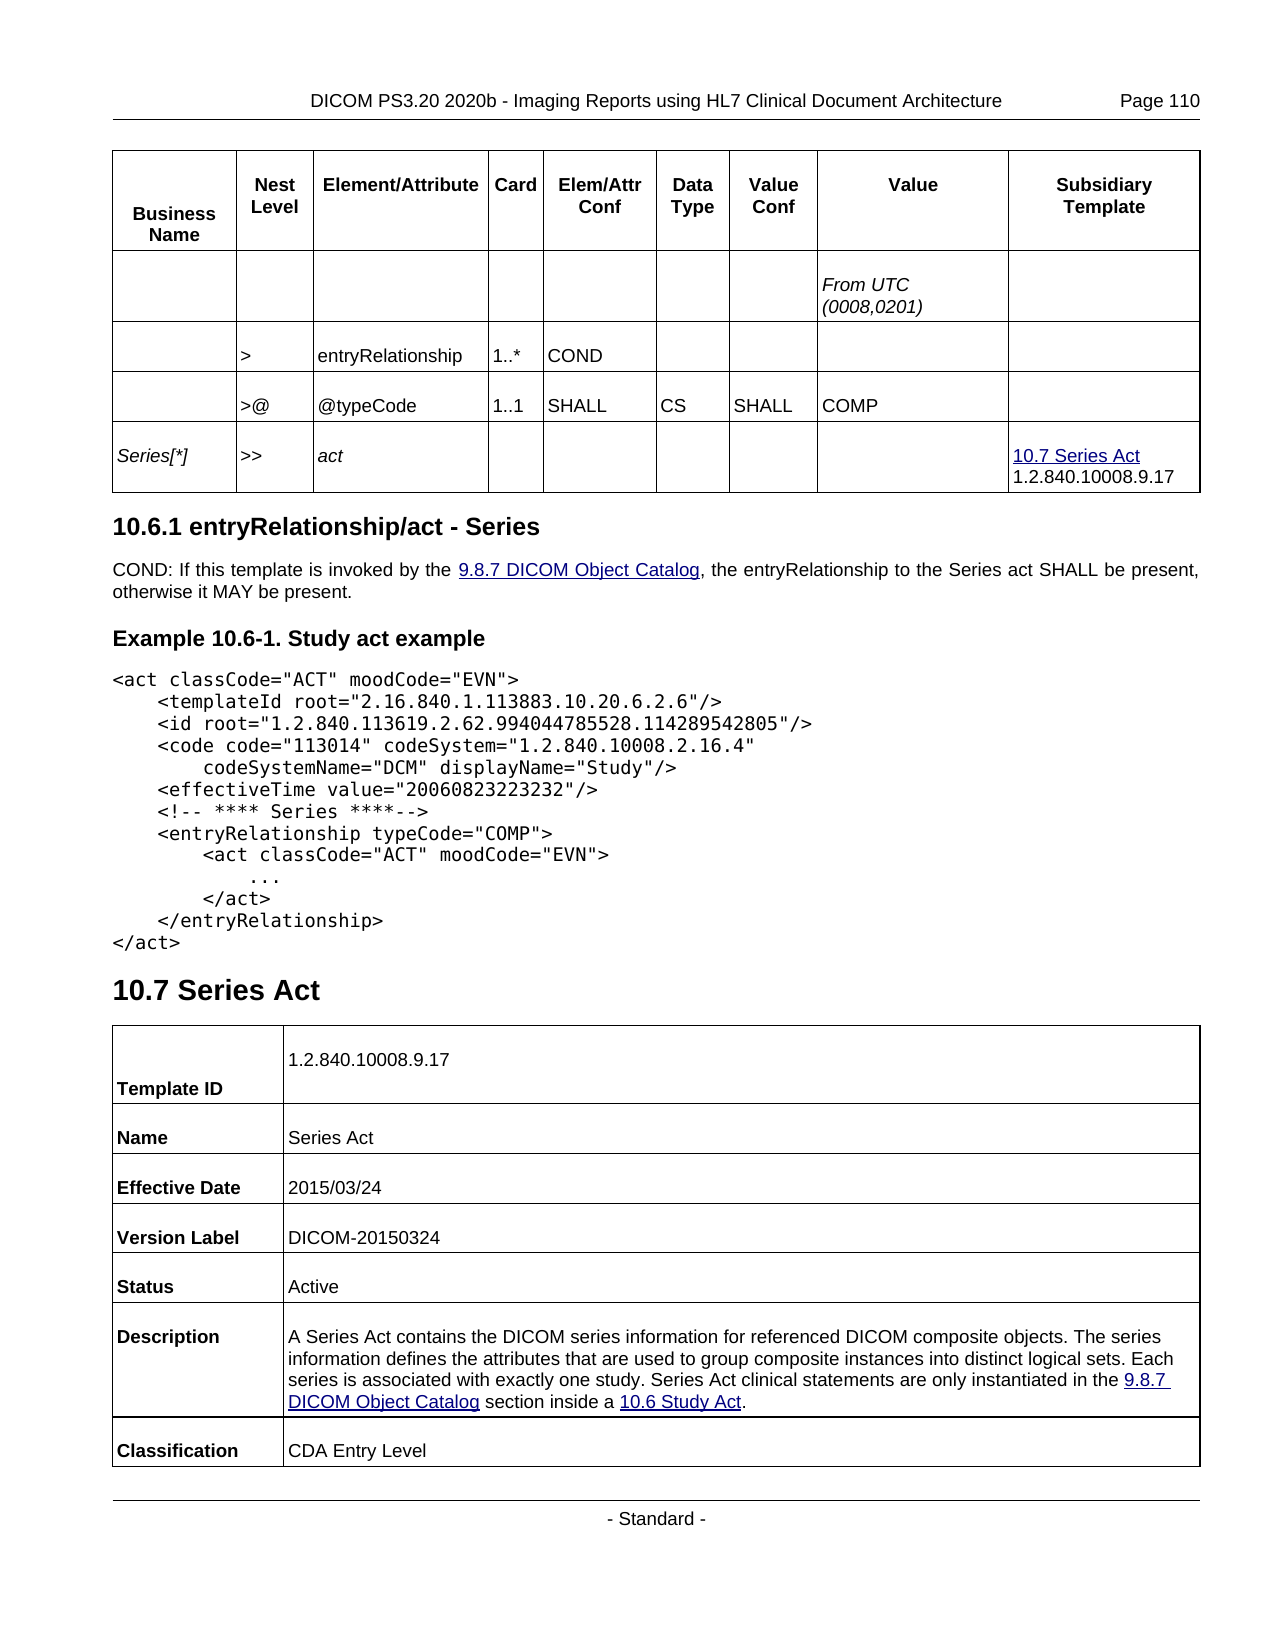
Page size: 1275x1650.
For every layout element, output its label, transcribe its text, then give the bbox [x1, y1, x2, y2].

table_cell [544, 251, 656, 321]
table_cell [314, 251, 488, 321]
table_cell COMP [818, 372, 1008, 421]
table_cell >@ [237, 372, 313, 421]
table_cell 2015/03/24 [284, 1154, 1199, 1203]
table_header Card [489, 151, 543, 250]
table_cell 1..1 [489, 372, 543, 421]
table_header Value Conf [730, 151, 817, 250]
table_header Template ID [113, 1026, 283, 1103]
table_cell [113, 251, 236, 321]
table_cell [1009, 251, 1199, 321]
table_cell [237, 251, 313, 321]
table_cell 1..* [489, 322, 543, 371]
table_cell entry​Relationship [314, 322, 488, 371]
text 10.7 Series Act [112, 972, 1200, 1006]
table_header Data Type [657, 151, 729, 250]
table_cell [818, 422, 1008, 492]
table_cell CDA Entry Level [284, 1418, 1199, 1466]
text COND: If this template is invoked by the 9.8.7 DICOM Object Catalog, the entryRelationship to the Series act SHALL be present, otherwise it MAY be present. [112, 559, 1200, 602]
table_cell From UTC (0008,0201) [818, 251, 1008, 321]
table_cell Series Act [284, 1104, 1199, 1153]
table_cell [657, 422, 729, 492]
table_header Subsidiary Template [1009, 151, 1199, 250]
table_cell Classification [113, 1418, 283, 1466]
text <act classCode="ACT" moodCode="EVN"> <templateId root="2.16.840.1.113883.10.20.6.2.6"/> <id root="1.2.840.113619.2.62.994044785528.114289542805"/> <code code="113014" codeSystem="1.2.840.10008.2.16.4" codeSystemName="DCM" displayName="Study"/> <effectiveTime value="20060823223232"/> <!-- **** Series ****--> <entryRelationship typeCode="COMP"> <act classCode="ACT" moodCode="EVN"> ... </act> </entryRelationship> </act> [112, 669, 1200, 954]
table_cell Series[*] [113, 422, 236, 492]
table_cell [818, 322, 1008, 371]
table_cell [730, 322, 817, 371]
table_cell [1009, 322, 1199, 371]
table_cell [730, 422, 817, 492]
table_cell Status [113, 1253, 283, 1302]
table_cell [657, 251, 729, 321]
table_cell > [237, 322, 313, 371]
table_cell Effective Date [113, 1154, 283, 1203]
table_cell [113, 322, 236, 371]
table_cell >> [237, 422, 313, 492]
table_cell Version Label [113, 1204, 283, 1252]
table_cell COND [544, 322, 656, 371]
table_cell [489, 251, 543, 321]
table_cell 10.7 Series Act 1.2.840.10008.9.17 [1009, 422, 1199, 492]
table_cell act [314, 422, 488, 492]
table_cell SHALL [544, 372, 656, 421]
table_cell DICOM-20150324 [284, 1204, 1199, 1252]
text Example 10.6-1. Study act example [112, 625, 1200, 651]
table_cell CS [657, 372, 729, 421]
table_cell Active [284, 1253, 1199, 1302]
text 10.6.1 entryRelationship/act - Series [112, 512, 1200, 540]
table_header Nest Level [237, 151, 313, 250]
table_cell [1009, 372, 1199, 421]
table_cell [657, 322, 729, 371]
table_header 1.2.840.10008.9.17 [284, 1026, 1199, 1103]
table_cell Description [113, 1303, 283, 1416]
table_header Value [818, 151, 1008, 250]
table_cell [730, 251, 817, 321]
table_header Elem/Attr Conf [544, 151, 656, 250]
table_header Business Name [113, 151, 236, 250]
table_cell [113, 372, 236, 421]
table_cell @typeCode [314, 372, 488, 421]
table_cell [489, 422, 543, 492]
table_cell SHALL [730, 372, 817, 421]
table_header Element/​Attribute [314, 151, 488, 250]
table_cell A Series Act contains the DICOM series information for referenced DICOM composite objects. The series information defines the attributes that are used to group composite instances into distinct logical sets. Each series is associated with exactly one study. Series Act clinical statements are only instantiated in the 9.8.7 DICOM Object Catalog section inside a 10.6 Study Act. [284, 1303, 1199, 1416]
table_cell [544, 422, 656, 492]
table_cell Name [113, 1104, 283, 1153]
